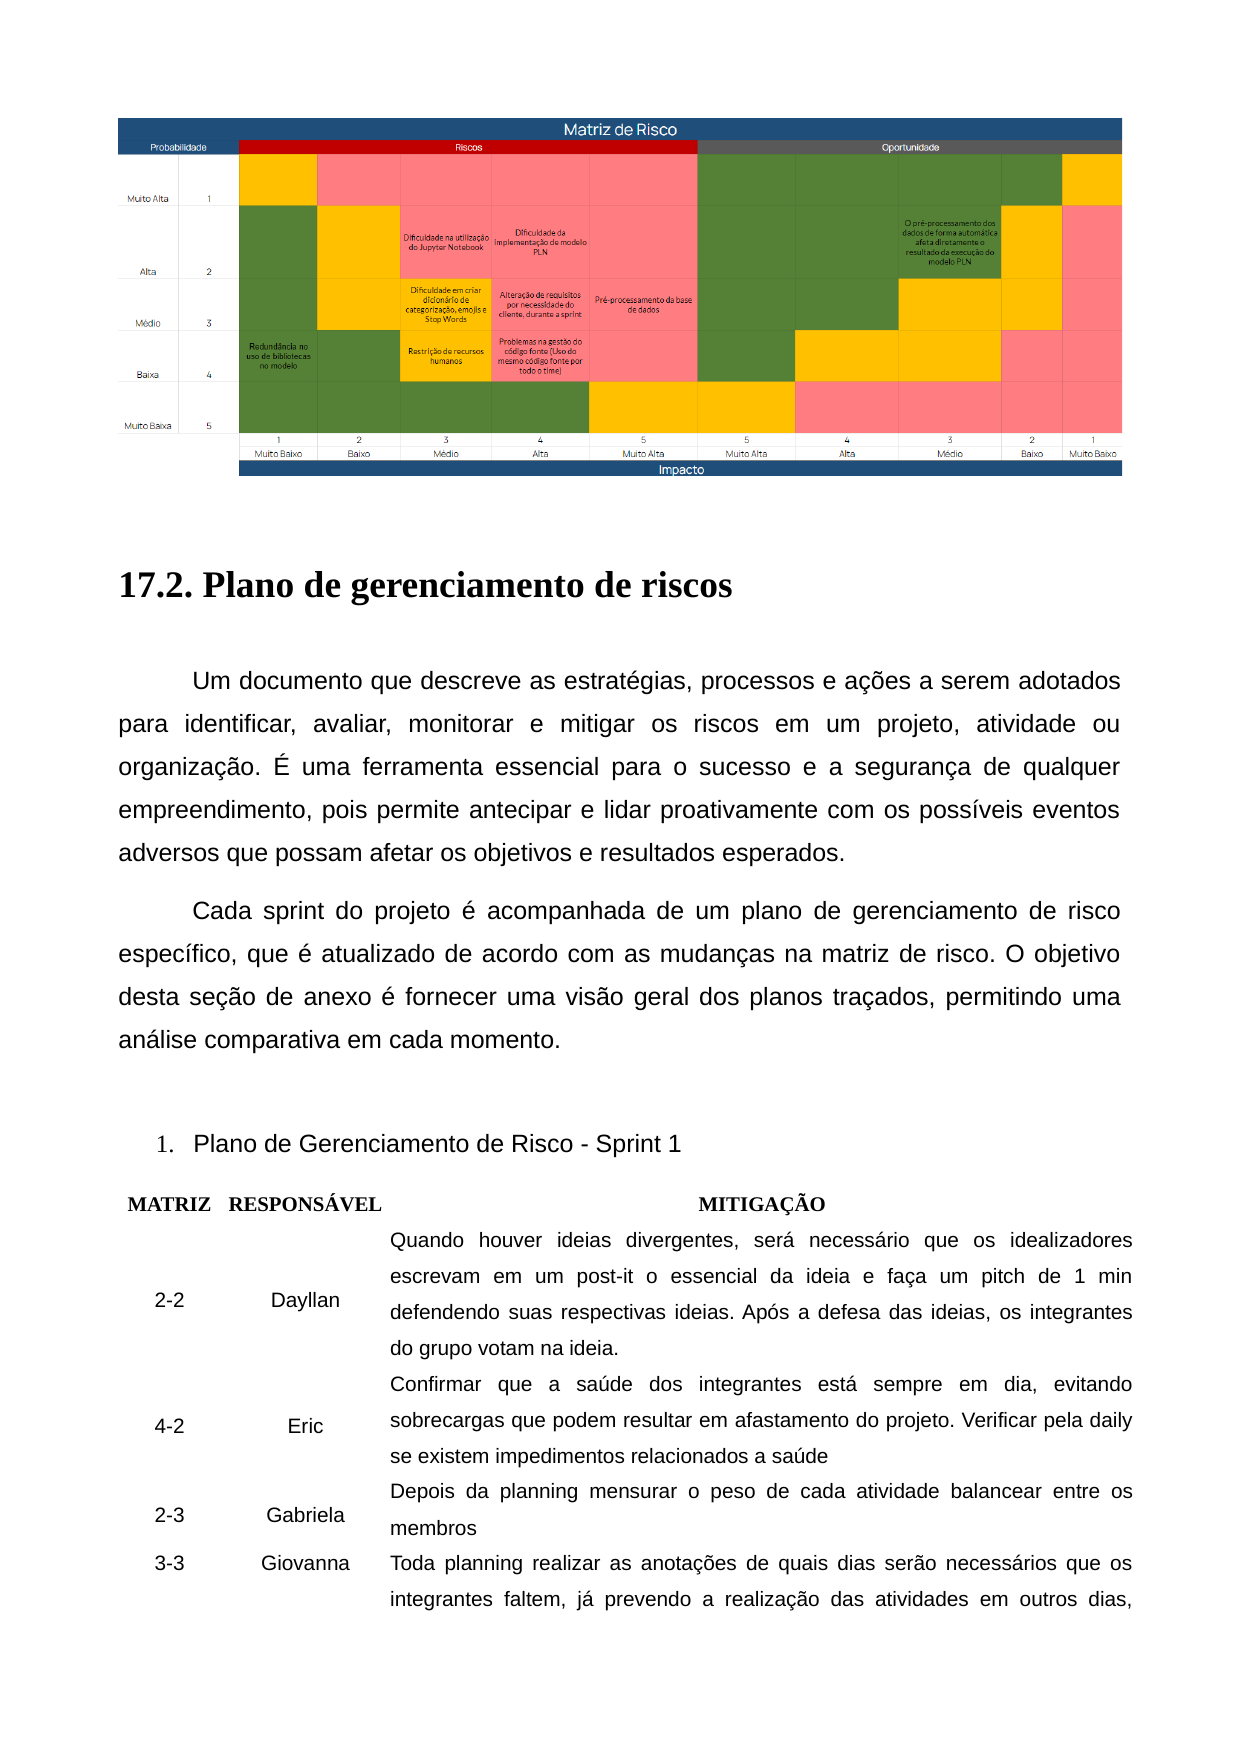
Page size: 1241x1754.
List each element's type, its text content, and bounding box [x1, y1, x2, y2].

table_cell Confirmar que a saúde dos integrantes está sempre em dia, evitando sobrecargas que podem resultar em afastamento do projeto. Verificar pela daily se existem impedimentos relacionados a saúde [390, 1372, 1134, 1479]
table_cell Dayllan [221, 1228, 390, 1372]
table_header MITIGAÇÃO [390, 1181, 1134, 1228]
table_cell 2-3 [118, 1479, 221, 1551]
table_cell 3-3 [118, 1551, 221, 1611]
picture [118, 118, 1123, 476]
table_header MATRIZ [118, 1181, 221, 1228]
table_cell Eric [221, 1372, 390, 1479]
text Cada sprint do projeto é acompanhada de um plano de gerenciamento de risco específico, que é atualizado de acordo com as mudanças na matriz de risco. O objetivo desta seção de anexo é fornecer uma visão geral dos planos traçados, permitindo uma análise comparativa em cada momento. [118, 896, 1122, 1054]
list Plano de Gerenciamento de Risco - Sprint 1 [156, 1129, 1122, 1158]
table_cell 4-2 [118, 1372, 221, 1479]
text Um documento que descreve as estratégias, processos e ações a serem adotados para identificar, avaliar, monitorar e mitigar os riscos em um projeto, atividade ou organização. É uma ferramenta essencial para o sucesso e a segurança de qualquer empreendimento, pois permite antecipar e lidar proativamente com os possíveis eventos adversos que possam afetar os objetivos e resultados esperados. [118, 666, 1122, 867]
subtitle 17.2. Plano de gerenciamento de riscos [118, 563, 1122, 606]
table_cell Toda planning realizar as anotações de quais dias serão necessários que os integrantes faltem, já prevendo a realização das atividades em outros dias, [390, 1551, 1134, 1611]
table_cell Giovanna [221, 1551, 390, 1611]
table_cell Depois da planning mensurar o peso de cada atividade balancear entre os membros [390, 1479, 1134, 1551]
table_header RESPONSÁVEL [221, 1181, 390, 1228]
table_cell Gabriela [221, 1479, 390, 1551]
table_cell Quando houver ideias divergentes, será necessário que os idealizadores escrevam em um post-it o essencial da ideia e faça um pitch de 1 min defendendo suas respectivas ideias. Após a defesa das ideias, os integrantes do grupo votam na ideia. [390, 1228, 1134, 1372]
table_cell 2-2 [118, 1228, 221, 1372]
